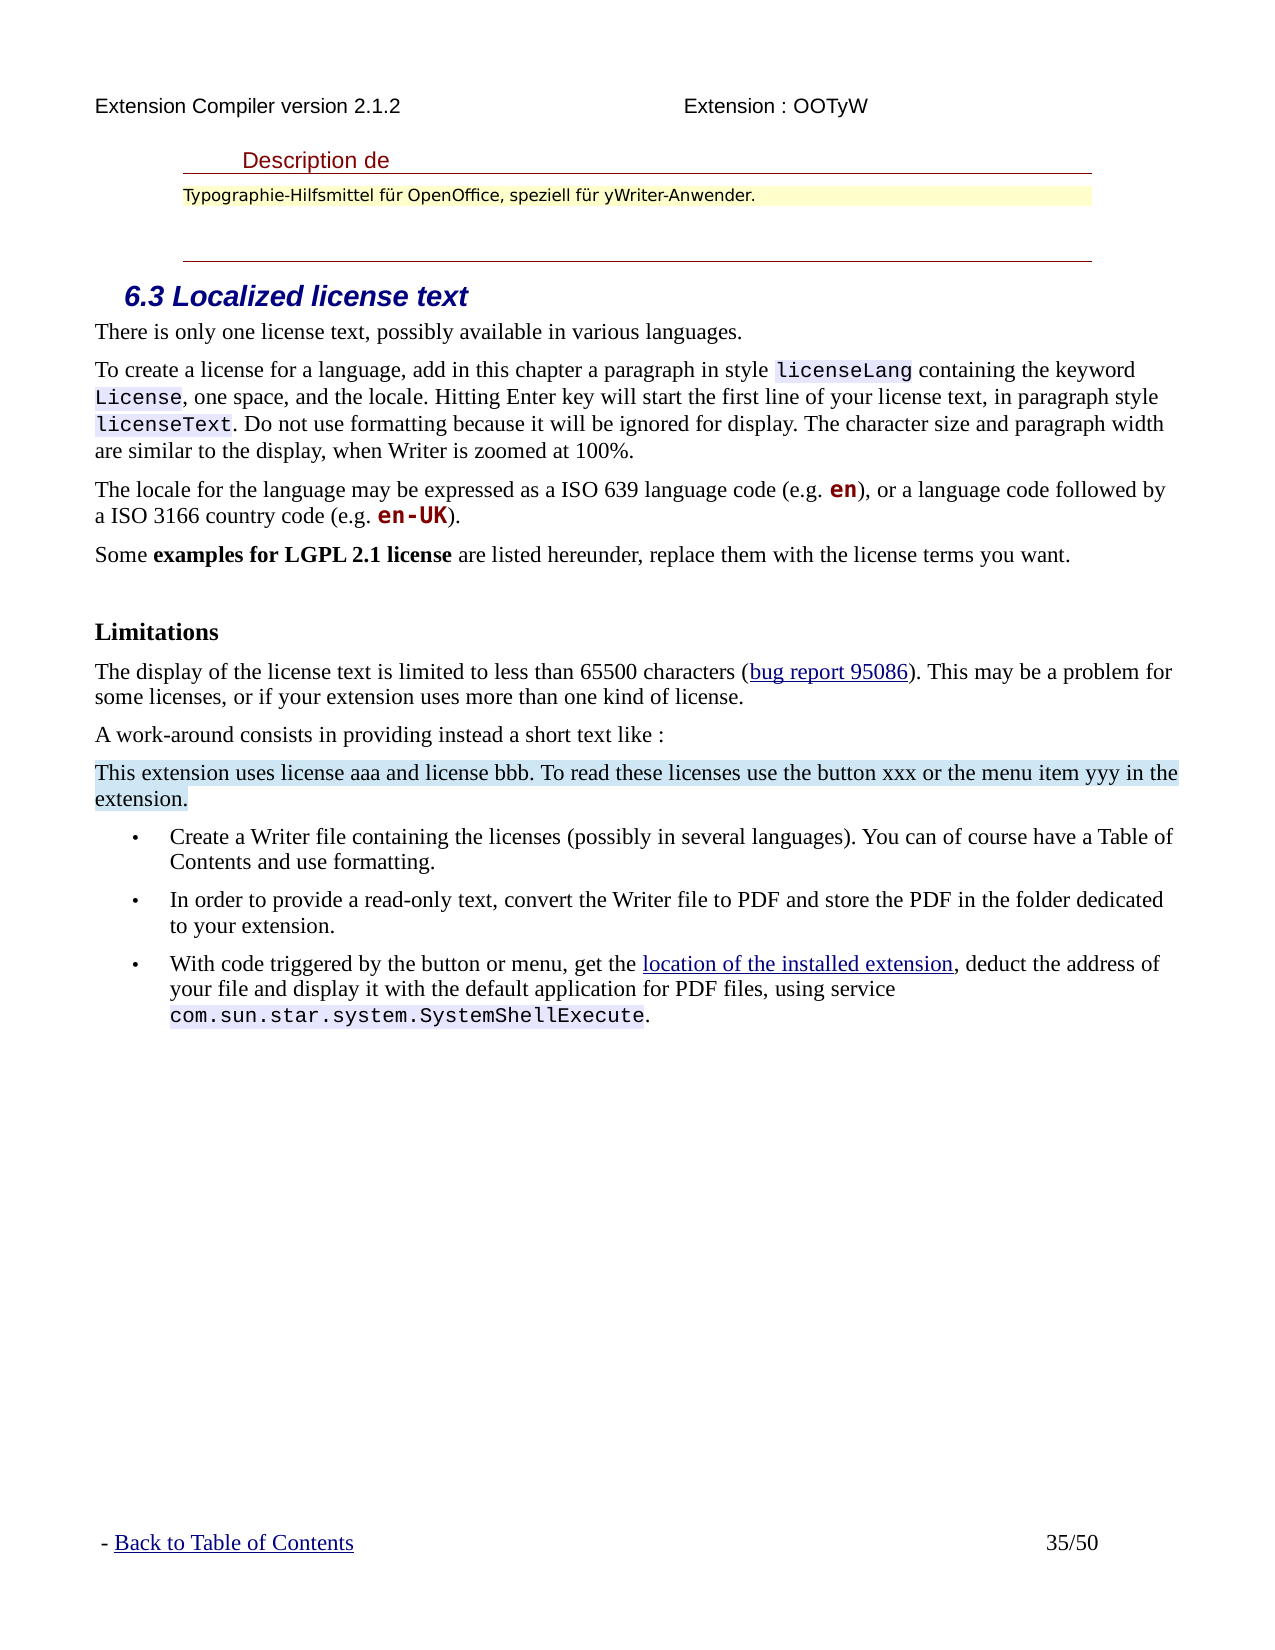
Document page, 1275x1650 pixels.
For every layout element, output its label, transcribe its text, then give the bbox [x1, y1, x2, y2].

text A work-around consists in providing instead a short text like : [94, 722, 1181, 748]
text There is only one license text, possibly available in various languages. [94, 318, 1181, 344]
text Some examples for LGPL 2.1 license are listed hereunder, replace them with the license terms you want. [94, 542, 1181, 567]
text The display of the license text is limited to less than 65500 characters (bug report 95086). This may be a problem for some licenses, or if your extension uses more than one kind of license. [94, 658, 1181, 709]
list Create a Writer file containing the licenses (possibly in several languages). You can of course have a Table of Contents and use formatting. [132, 824, 1181, 875]
text Limitations [94, 618, 1181, 646]
text To create a license for a language, add in this chapter a paragraph in style licenseLang containing the keyword License, one space, and the locale. Hitting Enter key will start the first line of your license text, in paragraph style licenseText. Do not use formatting because it will be ignored for display. The character size and paragraph width are similar to the display, when Writer is zoomed at 100%. [94, 357, 1181, 463]
text The locale for the language may be expressed as a ISO 639 language code (e.g. en), or a language code followed by a ISO 3166 country code (e.g. en-UK). [94, 476, 1181, 529]
list With code triggered by the button or menu, get the location of the installed extension, deduct the address of your file and display it with the default application for PDF files, using service com.sun.star.system.SystemShellExecute. [132, 951, 1181, 1029]
text This extension uses license aaa and license bbb. To read these licenses use the button xxx or the menu item yyy in the extension. [94, 760, 1181, 811]
subtitle Localized license text [124, 280, 1181, 313]
list In order to provide a read-only text, convert the Writer file to PDF and store the PDF in the folder dedicated to your extension. [132, 887, 1181, 938]
text Description de [183, 147, 1092, 173]
text Typographie-Hilfsmittel für OpenOffice, speziell für yWriter-Anwender. [183, 186, 1092, 206]
